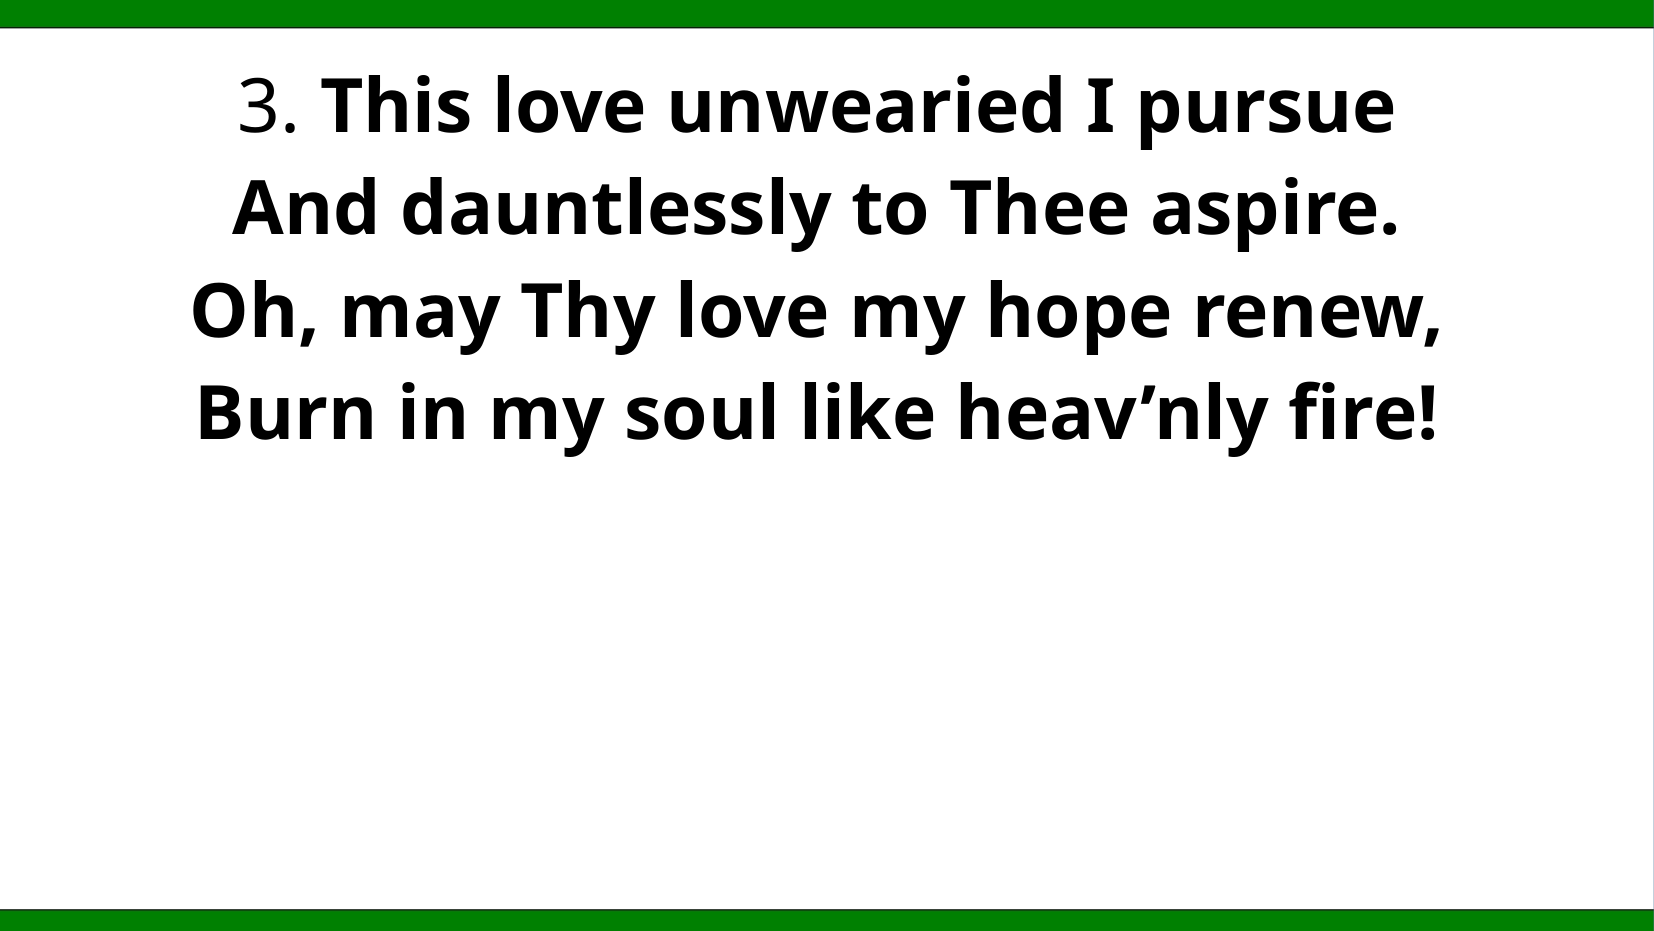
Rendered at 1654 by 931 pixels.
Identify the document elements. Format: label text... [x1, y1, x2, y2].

picture [0, 0, 1654, 931]
text_box 3. This love unwearied I pursue And dauntlessly to Thee aspire. Oh, may Thy love my hope renew, Burn in my soul like heav’nly fire! [90, 45, 1546, 460]
